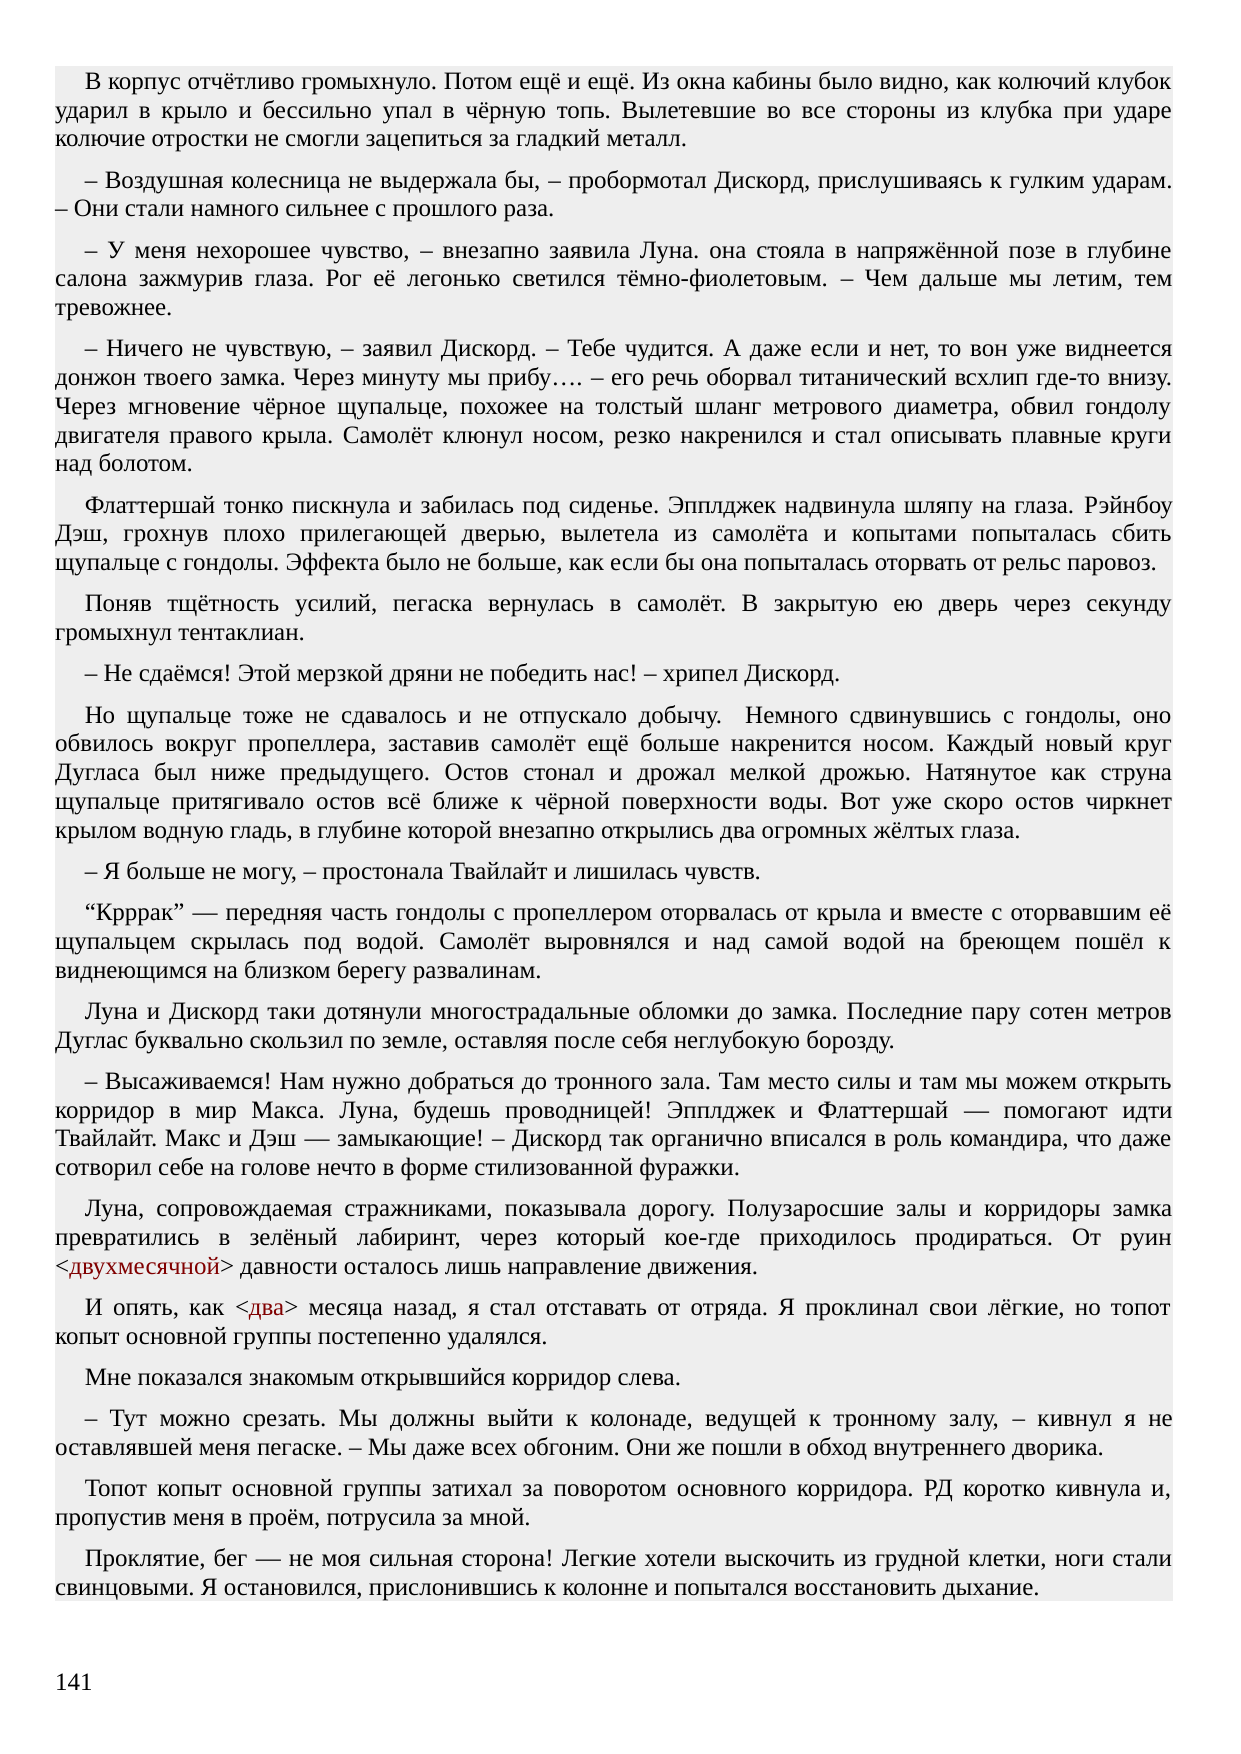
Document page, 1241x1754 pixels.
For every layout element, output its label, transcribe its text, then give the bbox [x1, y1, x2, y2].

text Но щупальце тоже не сдавалось и не отпускало добычу. Немного сдвинувшись с гондолы, оно обвилось вокруг пропеллера, заставив самолёт ещё больше накренится носом. Каждый новый круг Дугласа был ниже предыдущего. Остов стонал и дрожал мелкой дрожью. Натянутое как струна щупальце притягивало остов всё ближе к чёрной поверхности воды. Вот уже скоро остов чиркнет крылом водную гладь, в глубине которой внезапно открылись два огромных жёлтых глаза. [55, 700, 1173, 843]
text – Тут можно срезать. Мы должны выйти к колонаде, ведущей к тронному залу, – кивнул я не оставлявшей меня пегаске. – Мы даже всех обгоним. Они же пошли в обход внутреннего дворика. [55, 1403, 1173, 1461]
text Топот копыт основной группы затихал за поворотом основного корридора. РД коротко кивнула и, пропустив меня в проём, потрусила за мной. [55, 1473, 1173, 1531]
text И опять, как <два> месяца назад, я стал отставать от отряда. Я проклинал свои лёгкие, но топот копыт основной группы постепенно удалялся. [55, 1292, 1173, 1350]
text Проклятие, бег — не моя сильная сторона! Легкие хотели выскочить из грудной клетки, ноги стали свинцовыми. Я остановился, прислонившись к колонне и попытался восстановить дыхание. [55, 1543, 1173, 1601]
text “Крррак” — передняя часть гондолы с пропеллером оторвалась от крыла и вместе с оторвавшим её щупальцем скрылась под водой. Самолёт выровнялся и над самой водой на бреющем пошёл к виднеющимся на близком берегу развалинам. [55, 897, 1173, 983]
text Мне показался знакомым открывшийся корридор слева. [55, 1362, 1173, 1391]
text Поняв тщётность усилий, пегаска вернулась в самолёт. В закрытую ею дверь через секунду громыхнул тентаклиан. [55, 588, 1173, 646]
text – Воздушная колесница не выдержала бы, – пробормотал Дискорд, прислушиваясь к гулким ударам. – Они стали намного сильнее с прошлого раза. [55, 165, 1173, 222]
text – Не сдаёмся! Этой мерзкой дряни не победить нас! – хрипел Дискорд. [55, 658, 1173, 687]
text – Ничего не чувствую, – заявил Дискорд. – Тебе чудится. А даже если и нет, то вон уже виднеется донжон твоего замка. Через минуту мы прибу…. – его речь оборвал титанический всхлип где-то внизу. Через мгновение чёрное щупальце, похожее на толстый шланг метрового диаметра, обвил гондолу двигателя правого крыла. Самолёт клюнул носом, резко накренился и стал описывать плавные круги над болотом. [55, 333, 1173, 477]
text Луна, сопровождаемая стражниками, показывала дорогу. Полузаросшие залы и корридоры замка превратились в зелёный лабиринт, через который кое-где приходилось продираться. От руин <двухмесячной> давности осталось лишь направление движения. [55, 1193, 1173, 1280]
text Флаттершай тонко пискнула и забилась под сиденье. Эпплджек надвинула шляпу на глаза. Рэйнбоу Дэш, грохнув плохо прилегающей дверью, вылетела из самолёта и копытами попыталась сбить щупальце с гондолы. Эффекта было не больше, как если бы она попыталась оторвать от рельс паровоз. [55, 490, 1173, 576]
text Луна и Дискорд таки дотянули многострадальные обломки до замка. Последние пару сотен метров Дуглас буквально скользил по земле, оставляя после себя неглубокую борозду. [55, 996, 1173, 1053]
text – Высаживаемся! Нам нужно добраться до тронного зала. Там место силы и там мы можем открыть корридор в мир Макса. Луна, будешь проводницей! Эпплджек и Флаттершай — помогают идти Твайлайт. Макс и Дэш — замыкающие! – Дискорд так органично вписался в роль командира, что даже сотворил себе на голове нечто в форме стилизованной фуражки. [55, 1066, 1173, 1181]
text – Я больше не могу, – простонала Твайлайт и лишилась чувств. [55, 856, 1173, 885]
text – У меня нехорошее чувство, – внезапно заявила Луна. она стояла в напряжённой позе в глубине салона зажмурив глаза. Рог её легонько светился тёмно-фиолетовым. – Чем дальше мы летим, тем тревожнее. [55, 235, 1173, 321]
text В корпус отчётливо громыхнуло. Потом ещё и ещё. Из окна кабины было видно, как колючий клубок ударил в крыло и бессильно упал в чёрную топь. Вылетевшие во все стороны из клубка при ударе колючие отростки не смогли зацепиться за гладкий металл. [55, 66, 1173, 152]
